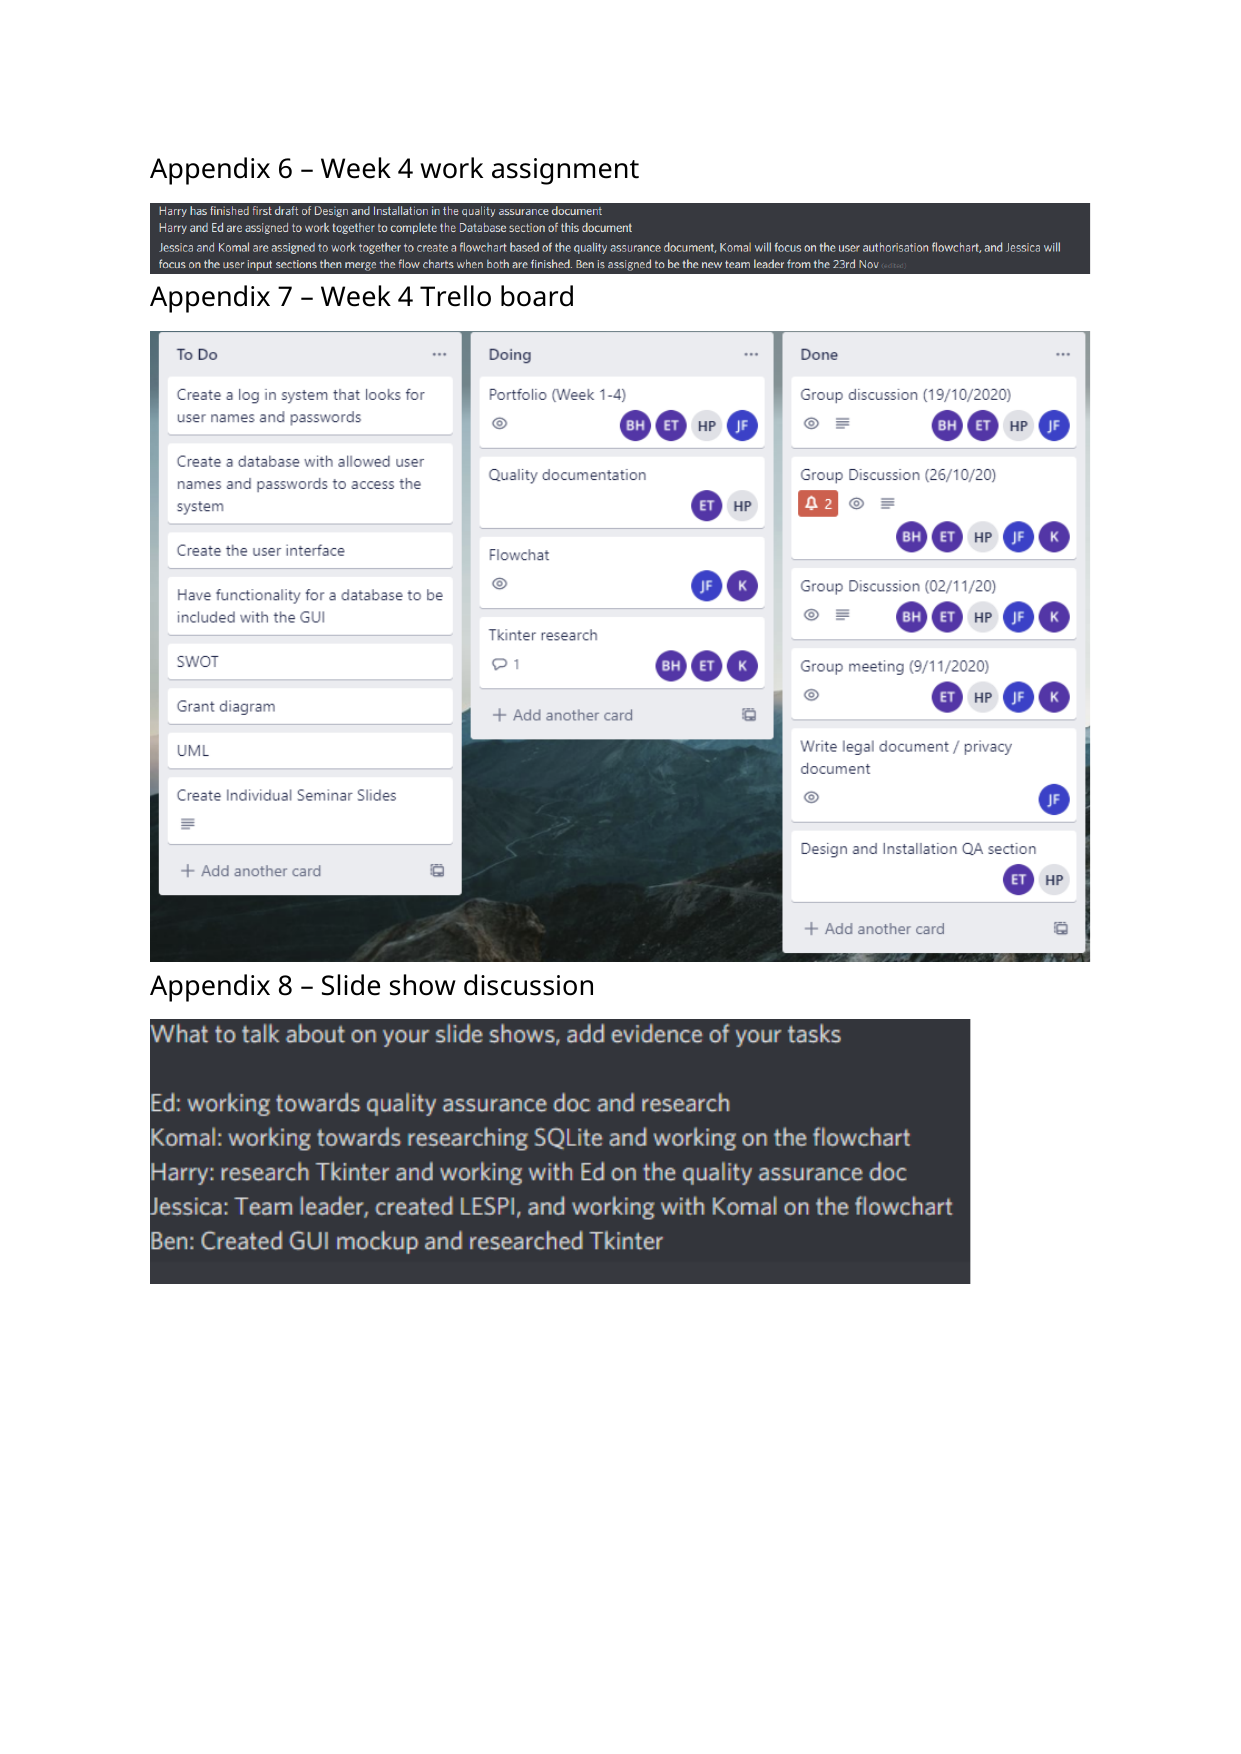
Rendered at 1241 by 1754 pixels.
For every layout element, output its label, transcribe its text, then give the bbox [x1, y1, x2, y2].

subtitle Appendix 6 – Week 4 work assignment [150, 150, 1090, 187]
subtitle Appendix 8 – Slide show discussion [150, 966, 1090, 1003]
subtitle Appendix 7 – Week 4 Trello board [150, 278, 1090, 314]
